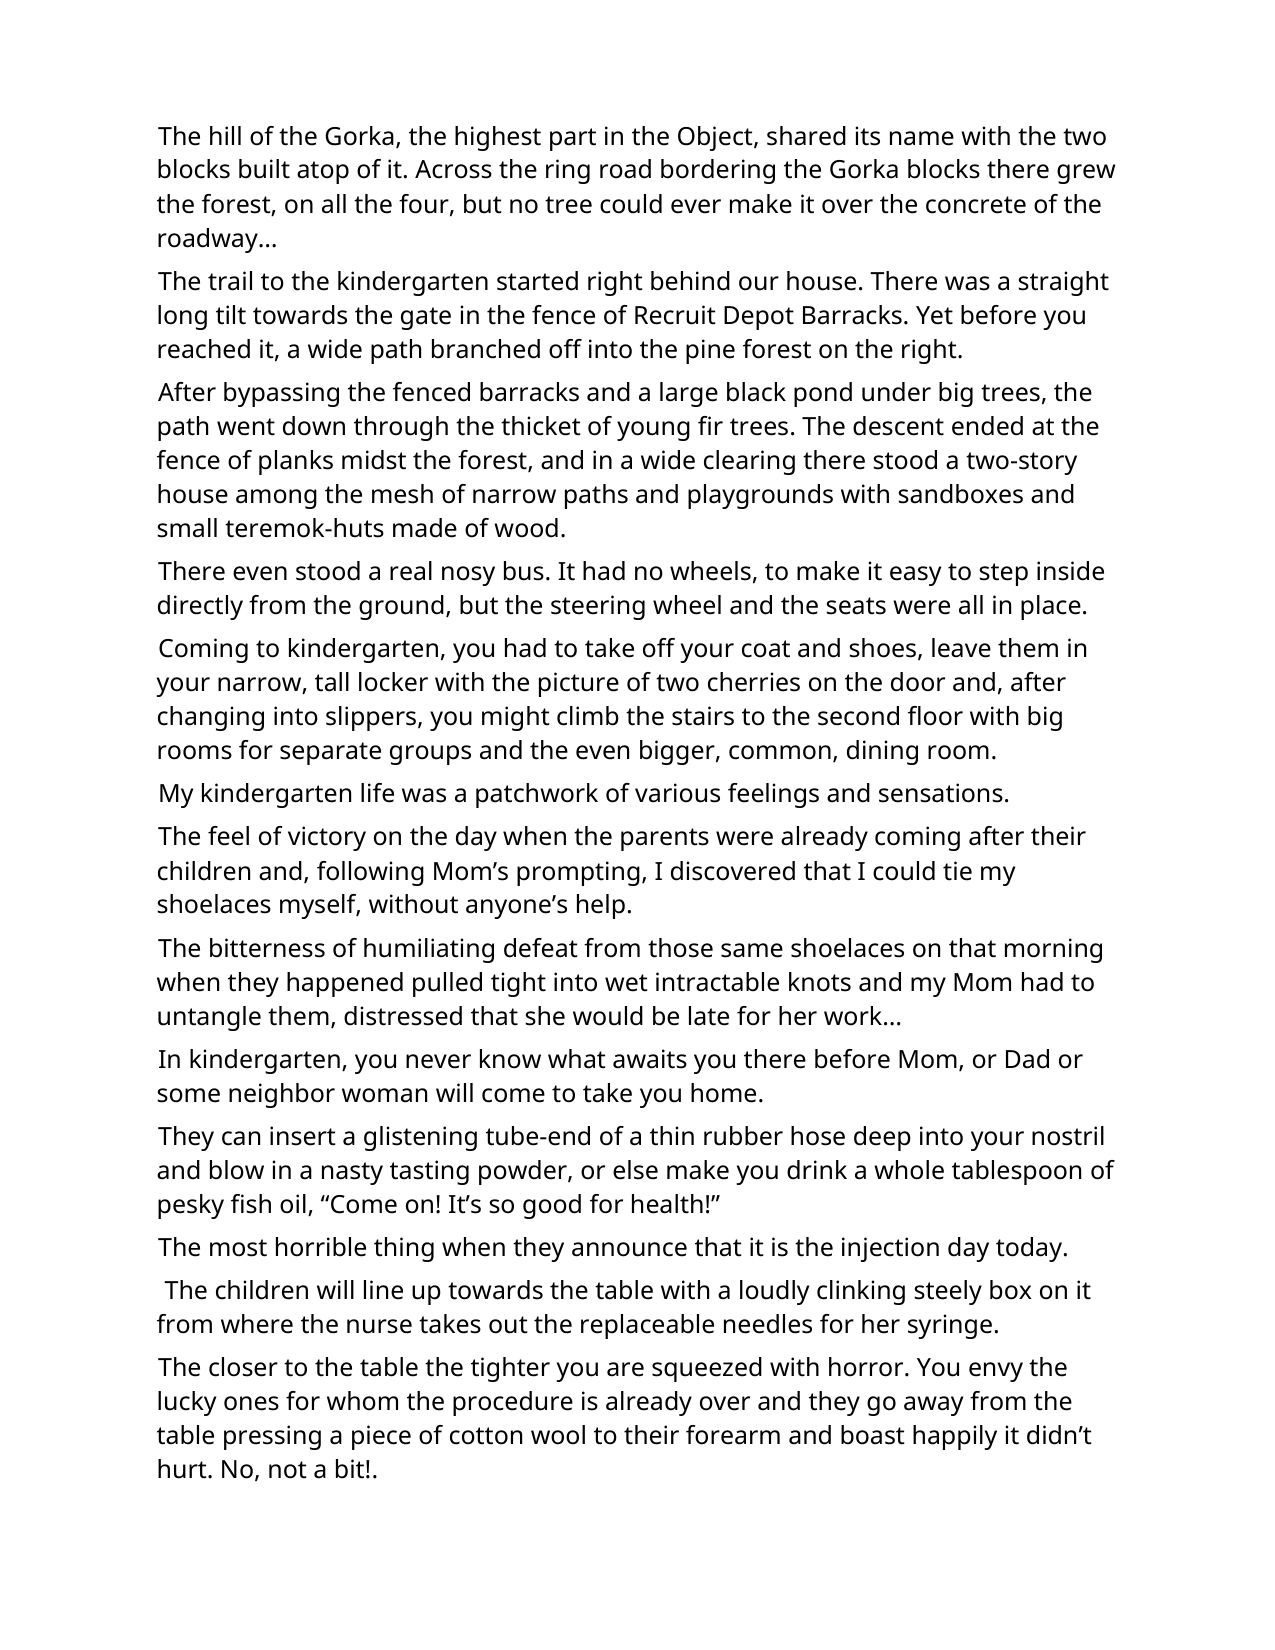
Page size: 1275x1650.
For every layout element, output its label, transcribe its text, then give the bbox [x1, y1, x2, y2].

text The children will line up towards the table with a loudly clinking steely box on it from where the nurse takes out the replaceable needles for her syringe. [156, 1273, 1118, 1341]
text In kindergarten, you never know what awaits you there before Mom, or Dad or some neighbor woman will come to take you home. [156, 1041, 1118, 1109]
text They can insert a glistening tube-end of a thin rubber hose deep into your nostril and blow in a nasty tasting powder, or else make you drink a whole tablespoon of pesky fish oil, “Come on! It’s so good for health!” [156, 1118, 1118, 1221]
text After bypassing the fenced barracks and a large black pond under big trees, the path went down through the thicket of young fir trees. The descent ended at the fence of planks midst the forest, and in a wide clearing there stood a two-story house among the mesh of narrow paths and playgrounds with sandboxes and small teremok-huts made of wood. [156, 374, 1118, 545]
text My kindergarten life was a patchwork of various feelings and sensations. [156, 776, 1118, 810]
text The trail to the kindergarten started right behind our house. There was a straight long tilt towards the gate in the fence of Recruit Depot Barracks. Yet before you reached it, a wide path branched off into the pine forest on the right. [156, 263, 1118, 366]
text The closer to the table the tighter you are squeezed with horror. You envy the lucky ones for whom the procedure is already over and they go away from the table pressing a piece of cotton wool to their forearm and boast happily it didn’t hurt. No, not a bit!. [156, 1350, 1118, 1486]
text There even stood a real nosy bus. It had no wheels, to make it easy to step inside directly from the ground, but the steering wheel and the seats were all in place. [156, 554, 1118, 622]
text The most horrible thing when they announce that it is the injection day today. [156, 1229, 1118, 1264]
text Coming to kindergarten, you had to take off your coat and shoes, leave them in your narrow, tall locker with the picture of two cherries on the door and, after changing into slippers, you might climb the stairs to the second floor with big rooms for separate groups and the even bigger, common, dining room. [156, 631, 1118, 767]
text The bitterness of humiliating defeat from those same shoelaces on that morning when they happened pulled tight into wet intractable knots and my Mom had to untangle them, distressed that she would be late for her work… [156, 930, 1118, 1032]
text The hill of the Gorka, the highest part in the Object, shared its name with the two blocks built atop of it. Across the ring road bordering the Gorka blocks there grew the forest, on all the four, but no tree could ever make it over the concrete of the roadway… [156, 118, 1118, 254]
text The feel of victory on the day when the parents were already coming after their children and, following Mom’s prompting, I discovered that I could tie my shoelaces myself, without anyone’s help. [156, 819, 1118, 921]
